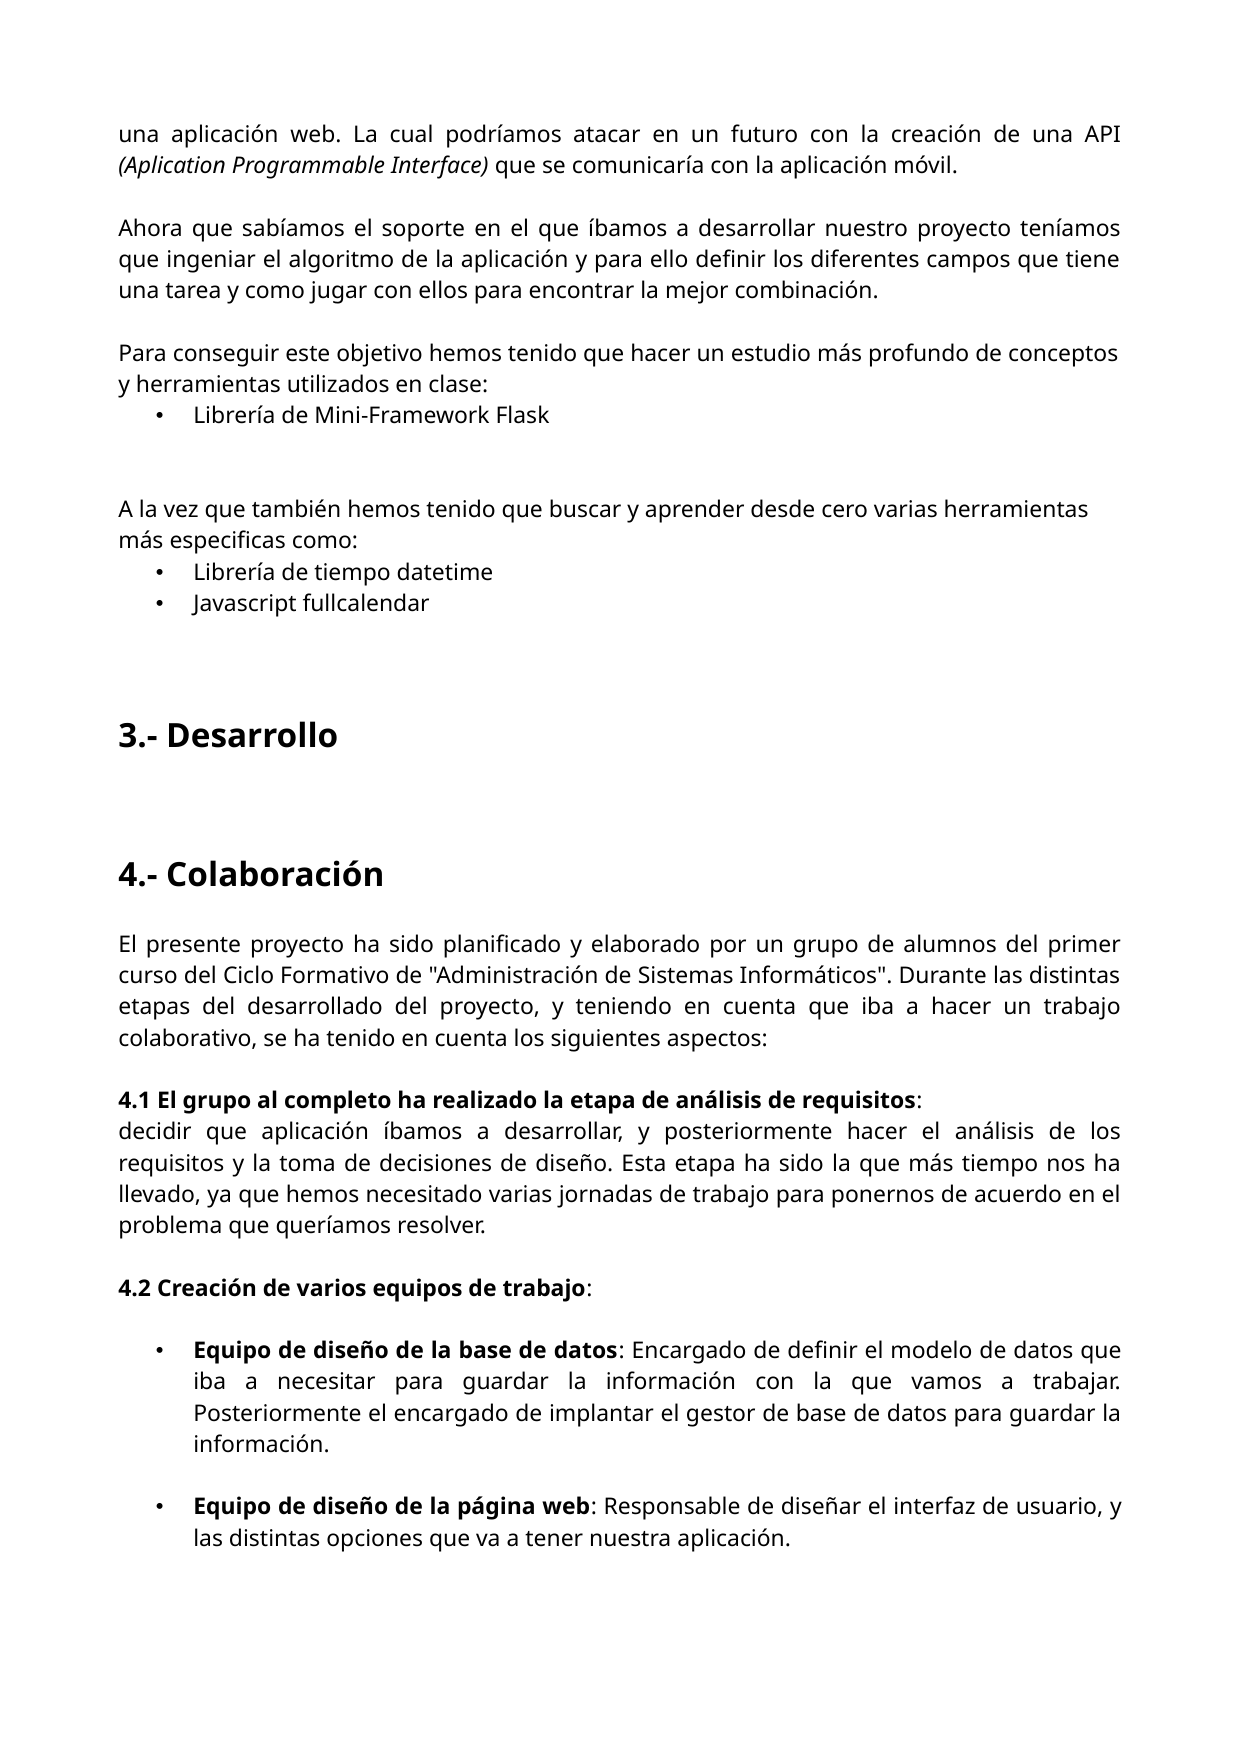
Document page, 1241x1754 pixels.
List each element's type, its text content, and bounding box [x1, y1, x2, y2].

text 4.- Colaboración [118, 851, 1122, 896]
list Librería de tiempo datetime [156, 556, 1122, 587]
text El presente proyecto ha sido planificado y elaborado por un grupo de alumnos del primer curso del Ciclo Formativo de "Administración de Sistemas Informáticos". Durante las distintas etapas del desarrollado del proyecto, y teniendo en cuenta que iba a hacer un trabajo colaborativo, se ha tenido en cuenta los siguientes aspectos: [118, 928, 1122, 1053]
list Librería de Mini-Framework Flask [156, 399, 1122, 431]
text A la vez que también hemos tenido que buscar y aprender desde cero varias herramientas más especificas como: [118, 493, 1122, 556]
text decidir que aplicación íbamos a desarrollar, y posteriormente hacer el análisis de los requisitos y la toma de decisiones de diseño. Esta etapa ha sido la que más tiempo nos ha llevado, ya que hemos necesitado varias jornadas de trabajo para ponernos de acuerdo en el problema que queríamos resolver. [118, 1115, 1122, 1240]
text Para conseguir este objetivo hemos tenido que hacer un estudio más profundo de conceptos y herramientas utilizados en clase: [118, 337, 1122, 399]
text una aplicación web. La cual podríamos atacar en un futuro con la creación de una API (Aplication Programmable Interface) que se comunicaría con la aplicación móvil. [118, 118, 1122, 181]
text Ahora que sabíamos el soporte en el que íbamos a desarrollar nuestro proyecto teníamos que ingeniar el algoritmo de la aplicación y para ello definir los diferentes campos que tiene una tarea y como jugar con ellos para encontrar la mejor combinación. [118, 212, 1122, 306]
list Equipo de diseño de la página web: Responsable de diseñar el interfaz de usuario, y las distintas opciones que va a tener nuestra aplicación. [156, 1490, 1122, 1553]
list Javascript fullcalendar [156, 587, 1122, 618]
text 4.2 Creación de varios equipos de trabajo: [118, 1271, 1122, 1303]
text 4.1 El grupo al completo ha realizado la etapa de análisis de requisitos: [118, 1084, 1122, 1115]
text 3.- Desarrollo [118, 712, 1122, 757]
list Equipo de diseño de la base de datos: Encargado de definir el modelo de datos que iba a necesitar para guardar la información con la que vamos a trabajar. Posteriormente el encargado de implantar el gestor de base de datos para guardar la información. [156, 1334, 1122, 1459]
